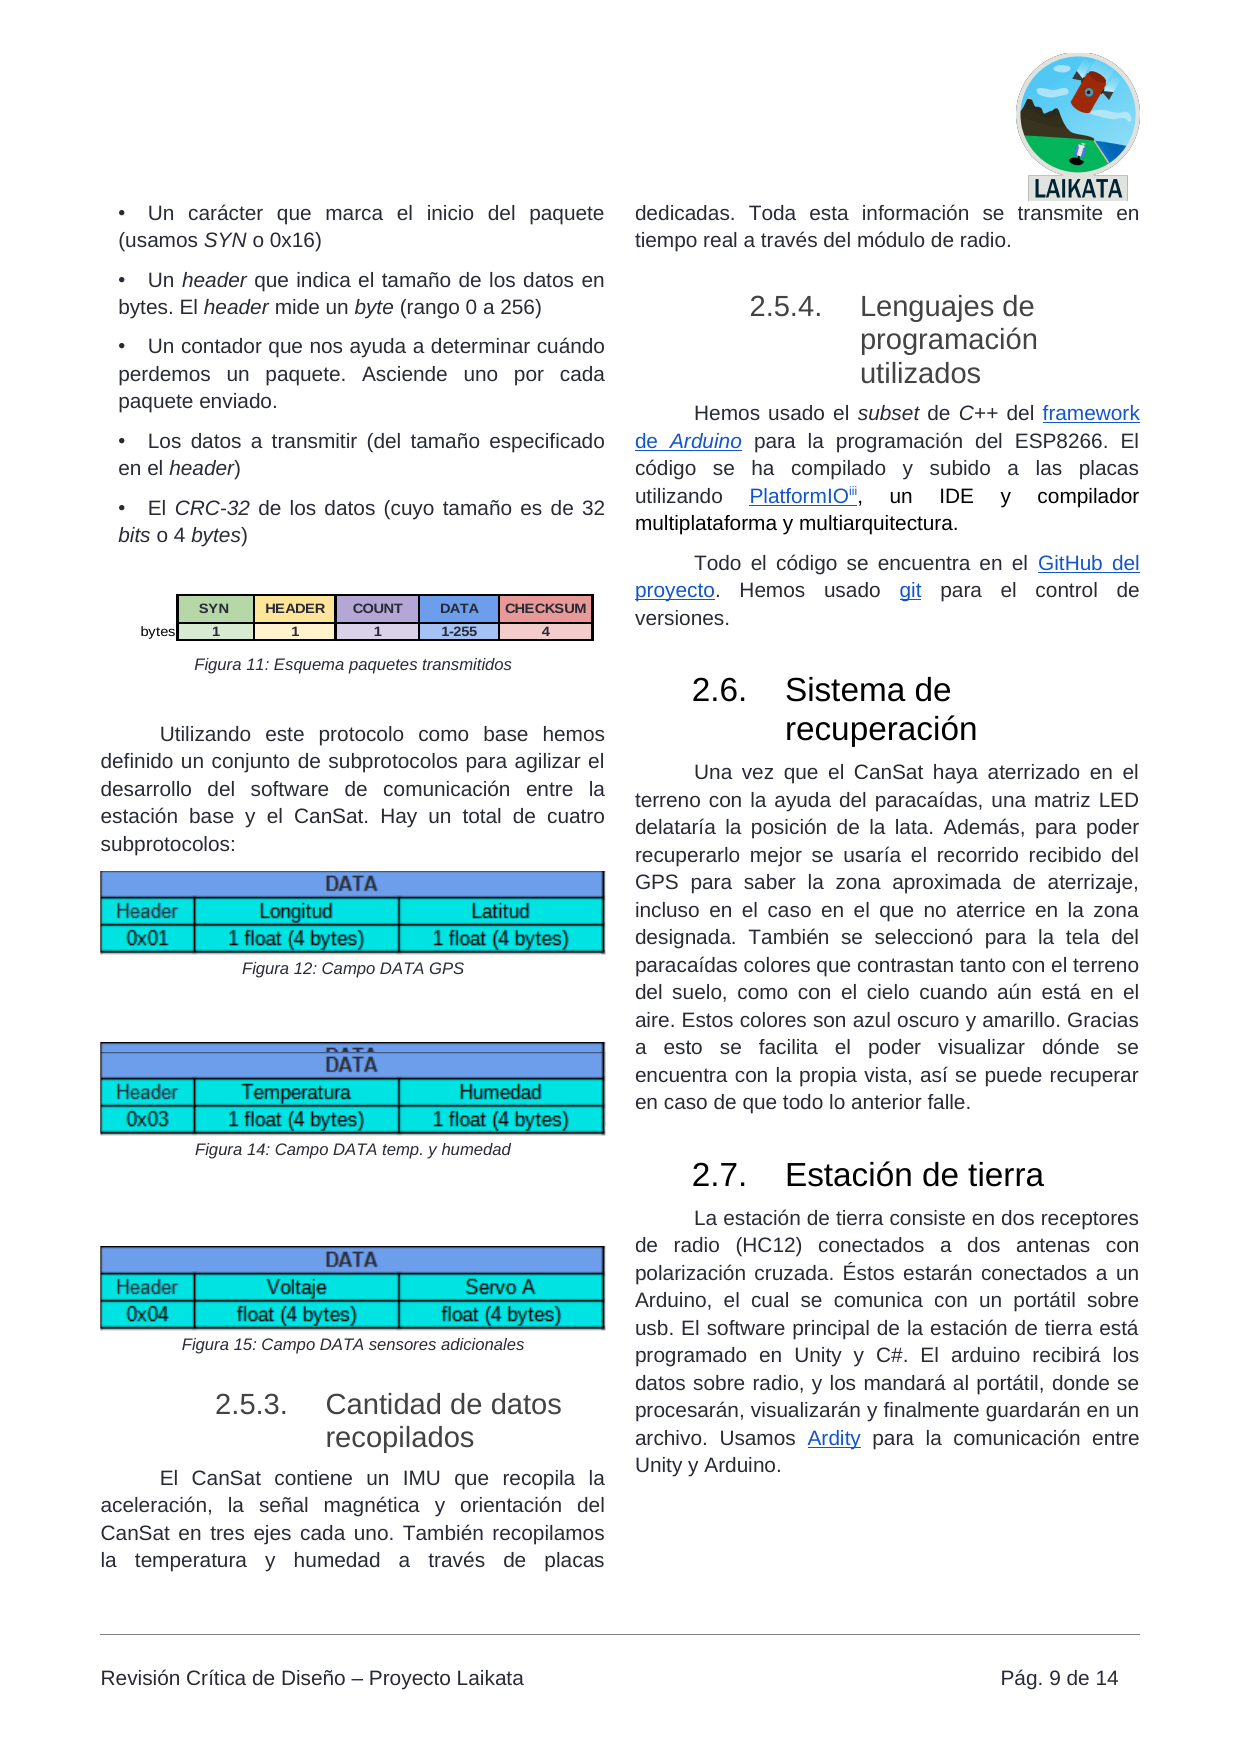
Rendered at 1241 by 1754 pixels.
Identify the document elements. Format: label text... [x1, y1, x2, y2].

picture [1016, 53, 1140, 201]
list Un contador que nos ayuda a determinar cuándo perdemos un paquete. Asciende uno por cada paquete enviado. [118, 334, 605, 413]
subtitle Cantidad de datos recopilados [288, 1353, 605, 1454]
list El CRC-32 de los datos (cuyo tamaño es de 32 bits o 4 bytes) [118, 496, 605, 547]
text Todo el código se encuentra en el GitHub del proyecto. Hemos usado git para el control de versiones. [635, 551, 1140, 629]
list Los datos a transmitir (del tamaño especificado en el header) [118, 429, 605, 480]
picture [100, 871, 606, 956]
text La estación de tierra consiste en dos receptores de radio (HC12) conectados a dos antenas con polarización cruzada. Éstos estarán conectados a un Arduino, el cual se comunica con un portátil sobre usb. El software principal de la estación de tierra está programado en Unity y C#. El arduino recibirá los datos sobre radio, y los mandará al portátil, donde se procesarán, visualizarán y finalmente guardarán en un archivo. Usamos Ardity para la comunicación entre Unity y Arduino. [635, 1206, 1140, 1477]
subtitle Estación de tierra [747, 1155, 1140, 1193]
list Un carácter que marca el inicio del paquete (usamos SYN o 0x16) [118, 201, 605, 252]
subtitle Lenguajes de programación utilizados [822, 289, 1140, 389]
list Un header que indica el tamaño de los datos en bytes. El header mide un byte (rango 0 a 256) [118, 267, 605, 319]
text [100, 562, 605, 584]
text Hemos usado el subset de C++ del framework de Arduino para la programación del ESP8266. El código se ha compilado y subido a las placas utilizando PlatformIO, un IDE y compilador multiplataforma y multiarquitectura. [635, 401, 1140, 535]
picture [100, 1042, 606, 1137]
picture [100, 1246, 606, 1332]
text Utilizando este protocolo como base hemos definido un conjunto de subprotocolos para agilizar el desarrollo del software de comunicación entre la estación base y el CanSat. Hay un total de cuatro subprotocolos: [100, 673, 605, 856]
text Figura 14: Campo DATA temp. y humedad [100, 1137, 605, 1159]
list Figura 11: Esquema paquetes transmitidos [100, 584, 605, 673]
text El CanSat contiene un IMU que recopila la aceleración, la señal magnética y orientación del CanSat en tres ejes cada uno. También recopilamos la temperatura y humedad a través de placas [100, 1466, 605, 1572]
text Una vez que el CanSat haya aterrizado en el terreno con la ayuda del paracaídas, una matriz LED delataría la posición de la lata. Además, para poder recuperarlo mejor se usaría el recorrido recibido del GPS para saber la zona aproximada de aterrizaje, incluso en el caso en el que no aterrice en la zona designada. También se seleccionó para la tela del paracaídas colores que contrastan tanto con el terreno del suelo, como con el cielo cuando aún está en el aire. Estos colores son azul oscuro y amarillo. Gracias a esto se facilita el poder visualizar dónde se encuentra con la propia vista, así se puede recuperar en caso de que todo lo anterior falle. [635, 760, 1140, 1114]
text Figura 15: Campo DATA sensores adicionales [100, 1332, 605, 1353]
subtitle Sistema de recuperación [747, 671, 1140, 747]
text dedicadas. Toda esta información se transmite en tiempo real a través del módulo de radio. [635, 201, 1140, 252]
text Figura 12: Campo DATA GPS [100, 956, 605, 978]
